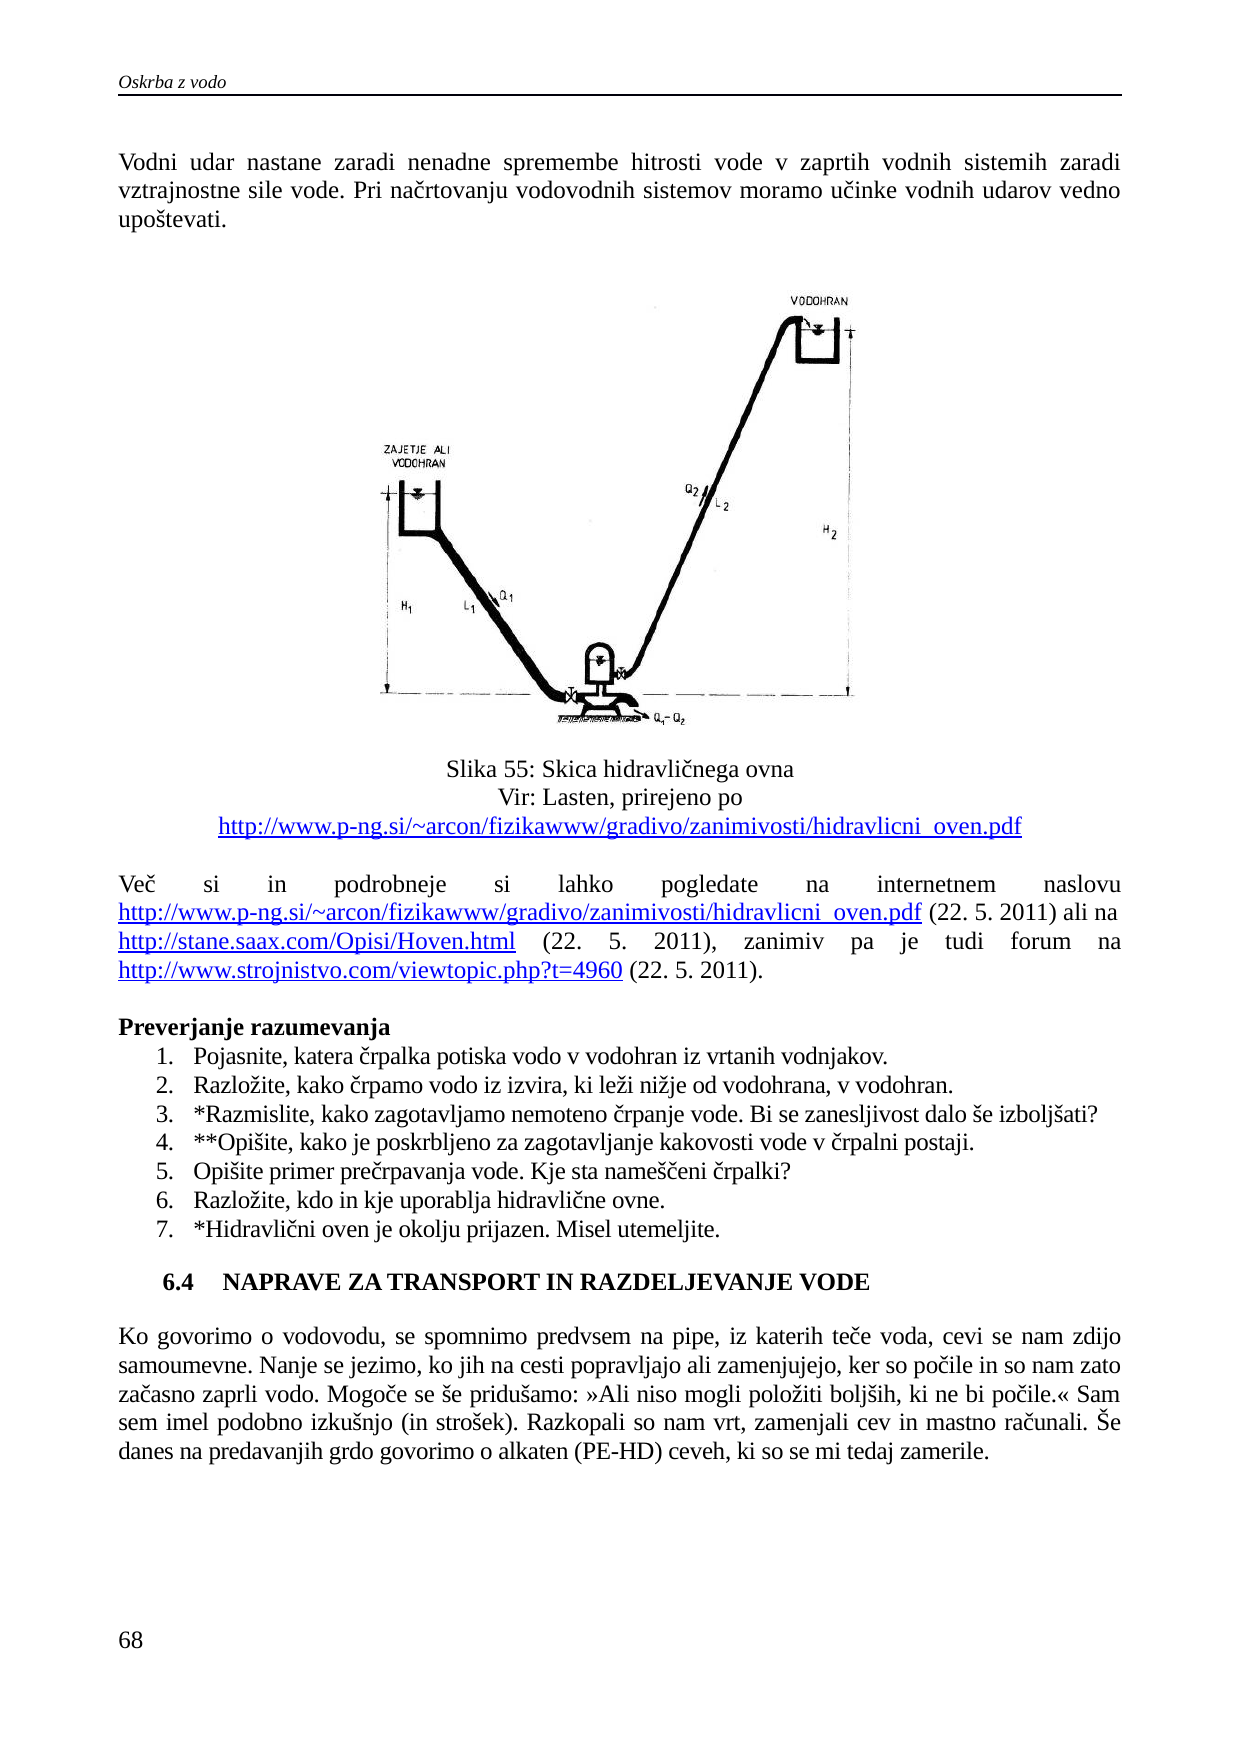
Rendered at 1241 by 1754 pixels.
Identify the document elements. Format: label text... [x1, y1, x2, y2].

list **Opišite, kako je poskrbljeno za zagotavljanje kakovosti vode v črpalni postaji. [156, 1127, 1122, 1156]
list Opišite primer prečrpavanja vode. Kje sta nameščeni črpalki? [156, 1156, 1122, 1185]
list Pojasnite, katera črpalka potiska vodo v vodohran iz vrtanih vodnjakov. [156, 1041, 1122, 1070]
text Preverjanje razumevanja [118, 1012, 1122, 1041]
list *Razmislite, kako zagotavljamo nemoteno črpanje vode. Bi se zanesljivost dalo še izboljšati? [156, 1099, 1122, 1127]
list Razložite, kdo in kje uporablja hidravlične ovne. [156, 1185, 1122, 1214]
text Vodni udar nastane zaradi nenadne spremembe hitrosti vode v zaprtih vodnih sistemih zaradi vztrajnostne sile vode. Pri načrtovanju vodovodnih sistemov moramo učinke vodnih udarov vedno upoštevati. [118, 147, 1122, 233]
text Slika 55: Skica hidravličnega ovna [118, 754, 1122, 782]
list *Hidravlični oven je okolju prijazen. Misel utemeljite. [156, 1214, 1122, 1242]
text http://stane.saax.com/Opisi/Hoven.html (22. 5. 2011), zanimiv pa je tudi forum na http://www.strojnistvo.com/viewtopic.php?t=4960 (22. 5. 2011). [118, 926, 1122, 984]
subtitle Naprave za transport in razdeljevanje vode [162, 1267, 1122, 1296]
text Več si in podrobneje si lahko pogledate na internetnem naslovu http://www.p-ng.si/~arcon/fizikawww/gradivo/zanimivosti/hidravlicni_oven.pdf (22. 5. 2011) ali na [118, 869, 1122, 926]
picture [380, 290, 860, 725]
text Ko govorimo o vodovodu, se spomnimo predvsem na pipe, iz katerih teče voda, cevi se nam zdijo samoumevne. Nanje se jezimo, ko jih na cesti popravljajo ali zamenjujejo, ker so počile in so nam zato začasno zaprli vodo. Mogoče se še pridušamo: »Ali niso mogli položiti boljših, ki ne bi počile.« Sam sem imel podobno izkušnjo (in strošek). Razkopali so nam vrt, zamenjali cev in mastno računali. Še danes na predavanjih grdo govorimo o alkaten (PE-HD) ceveh, ki so se mi tedaj zamerile. [118, 1321, 1122, 1465]
list Razložite, kako črpamo vodo iz izvira, ki leži nižje od vodohrana, v vodohran. [156, 1070, 1122, 1099]
text Vir: Lasten, prirejeno po http://www.p-ng.si/~arcon/fizikawww/gradivo/zanimivosti/hidravlicni_oven.pdf [118, 782, 1122, 840]
